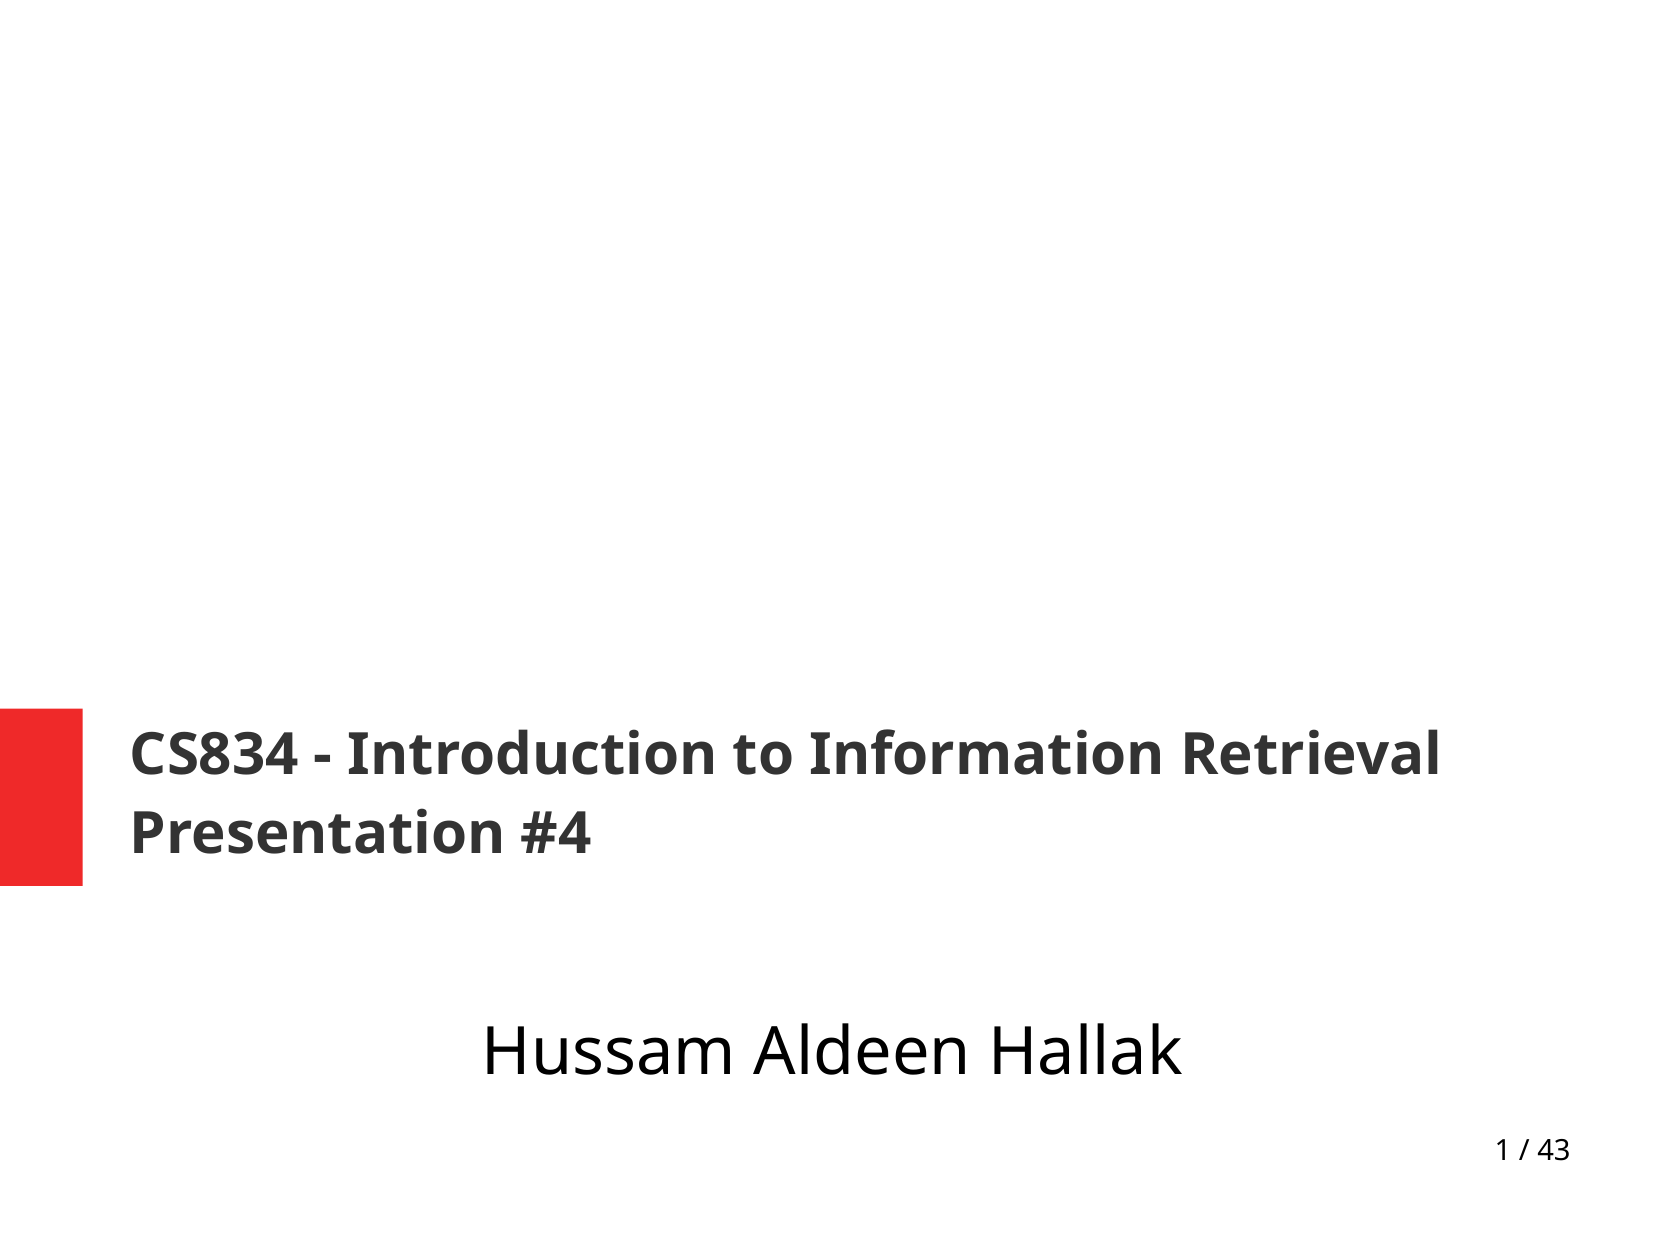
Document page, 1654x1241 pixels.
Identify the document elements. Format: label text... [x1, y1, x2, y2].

subtitle Hussam Aldeen Hallak [129, 968, 1536, 1130]
title CS834 - Introduction to Information Retrieval Presentation #4 [129, 673, 1536, 910]
